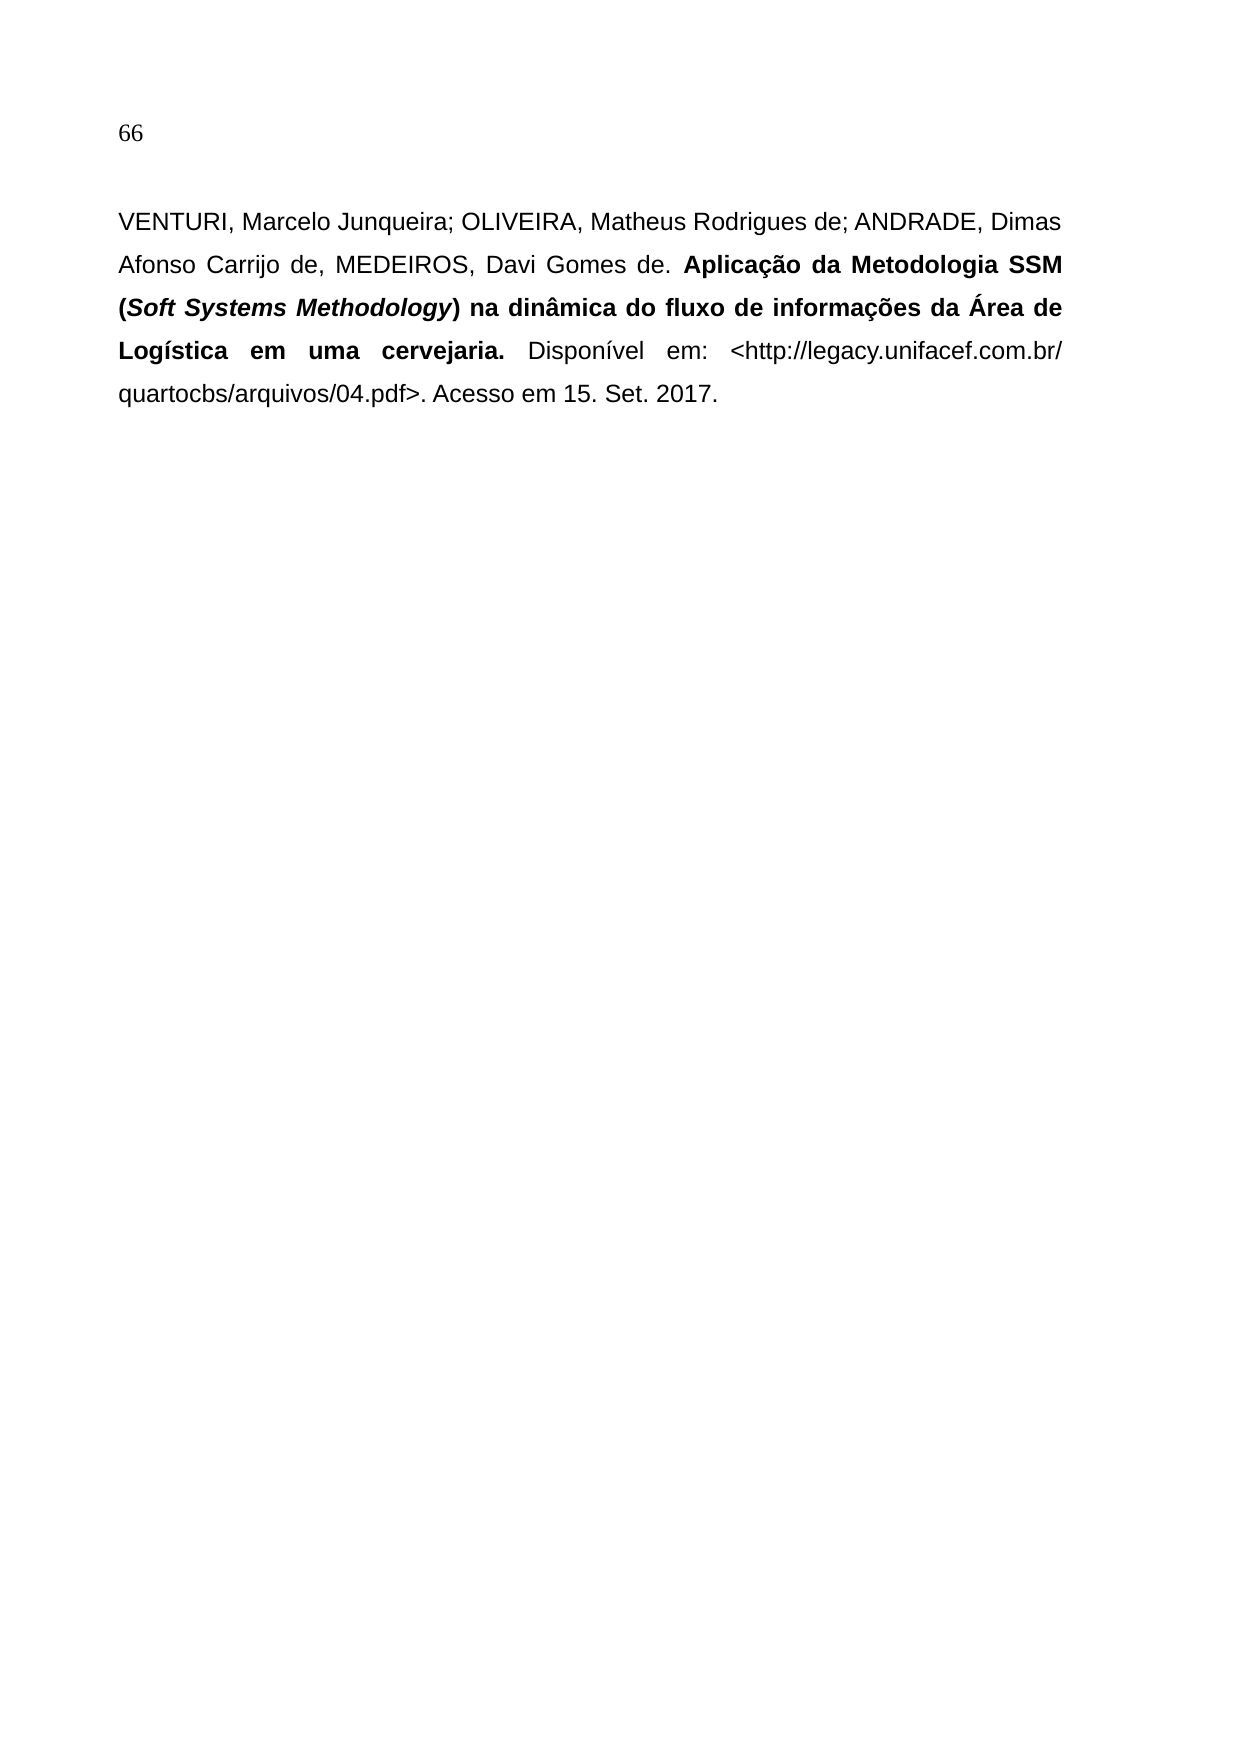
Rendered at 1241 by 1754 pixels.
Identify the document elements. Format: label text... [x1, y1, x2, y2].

text VENTURI, Marcelo Junqueira; OLIVEIRA, Matheus Rodrigues de; ANDRADE, Dimas Afonso Carrijo de, MEDEIROS, Davi Gomes de. Aplicação da Metodologia SSM (Soft Systems Methodology) na dinâmica do fluxo de informações da Área de Logística em uma cervejaria. Disponível em: <http://legacy.unifacef.com.br/ quartocbs/arquivos/04.pdf>. Acesso em 15. Set. 2017. [118, 207, 1063, 408]
